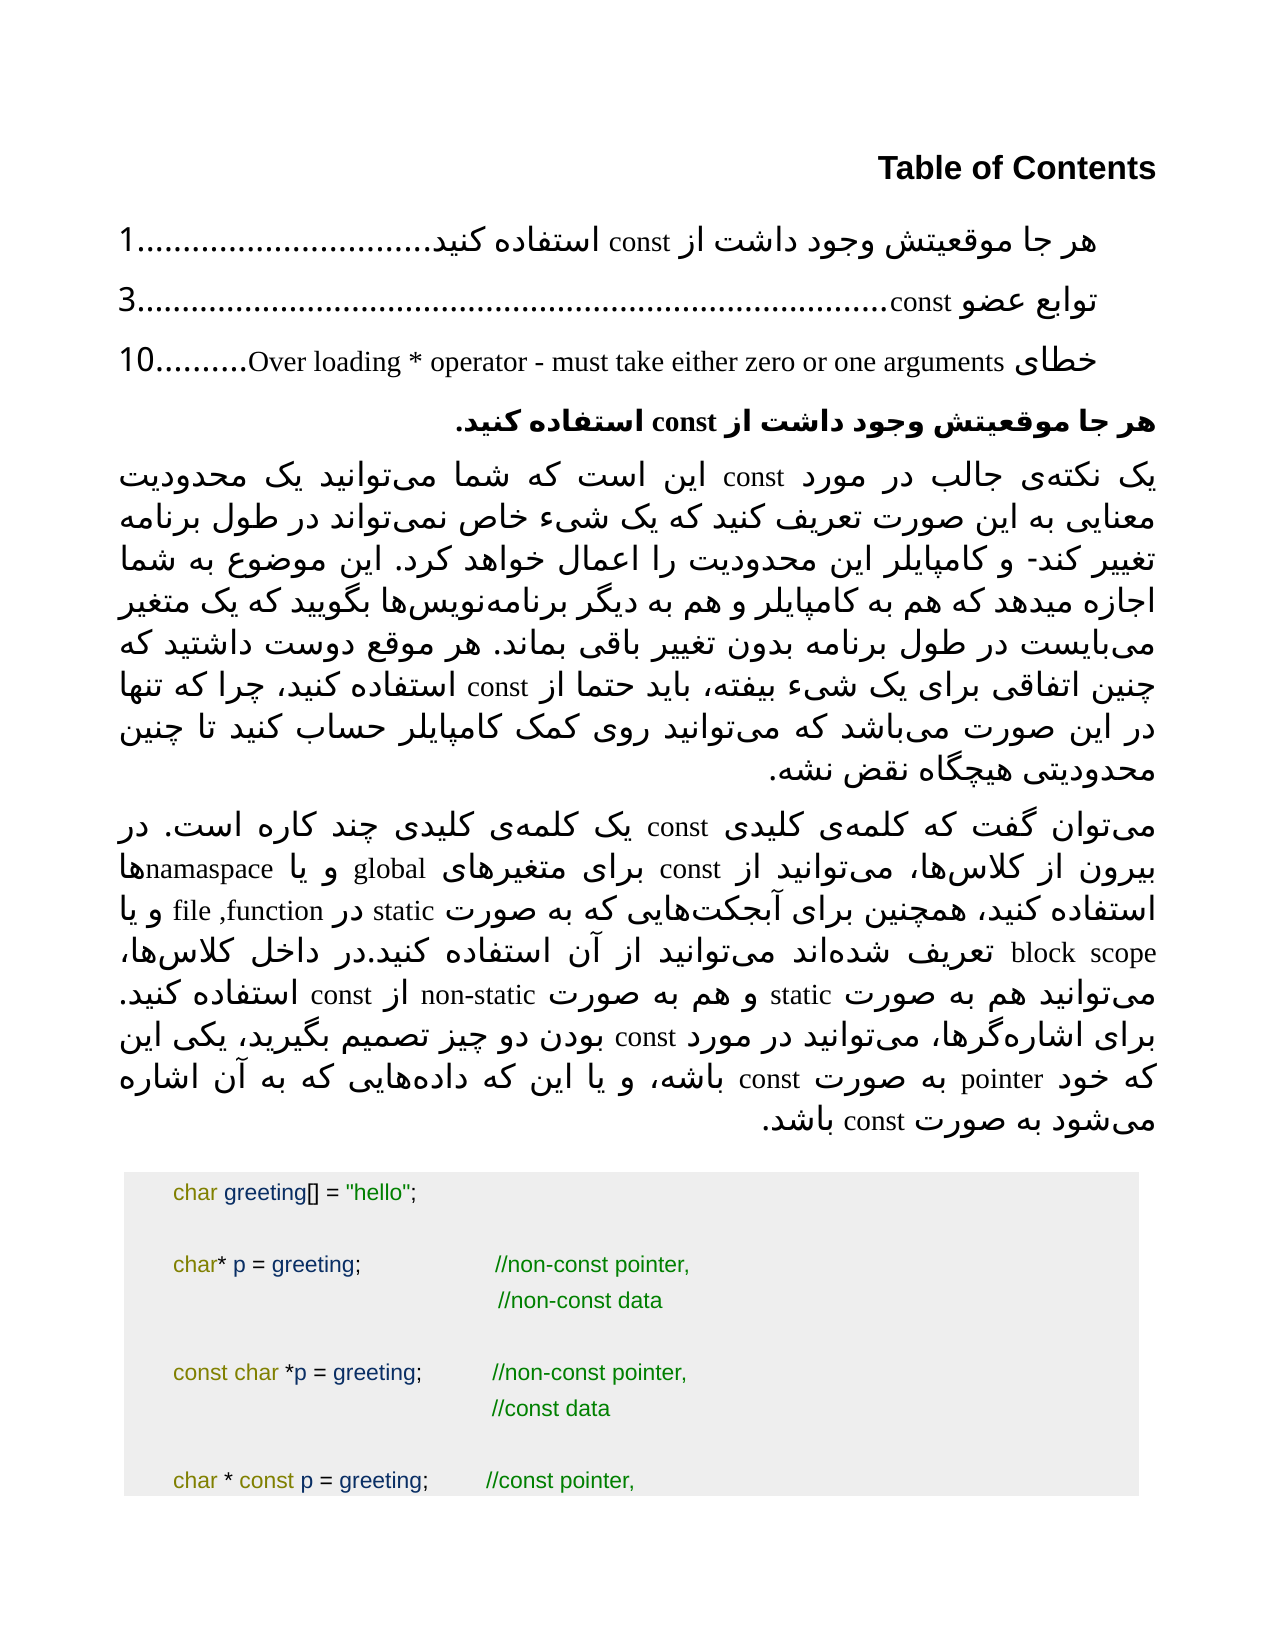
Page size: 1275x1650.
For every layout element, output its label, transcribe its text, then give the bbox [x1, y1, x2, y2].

text char * const p = greeting; //const pointer, [124, 1460, 1139, 1496]
text می‌توان گفت که کلمه‌ی کلیدی const یک کلمه‌ی کلیدی چند کاره است. در بیرون از کلاس‌ها، می‌توانید از const برای متغیرهای global و یا namaspace‌ها استفاده کنید، همچنین برای آبجکت‌هایی که به صورت static در file ,function و یا block scope تعریف شده‌اند می‌توانید از آن استفاده کنید.در داخل کلاس‌ها، می‌توانید هم به صورت static و هم به صورت non-static از const استفاده کنید. برای اشاره‌گر‌ها، می‌توانید در مورد const بودن دو چیز تصمیم بگیرید، یکی این که خود pointer به صورت const باشه، و یا این که داده‌هایی که به آن اشاره می‌شود به صورت const باشد. [118, 803, 1157, 1139]
text یک نکته‌ی جالب در مورد const این است که شما می‌توانید یک محدودیت معنایی به این صورت تعریف کنید که یک شیء خاص نمی‌تواند در طول برنامه تغییر کند- و کامپایلر این محدودیت را اعمال خواهد کرد. این موضوع به شما اجازه میدهد که هم به کامپایلر و هم به دیگر برنامه‌نویس‌ها بگویید که یک متغیر می‌بایست در طول برنامه بدون تغییر باقی بماند. هر موقع دوست داشتید که چنین اتفاقی برای یک شیء بیفته، باید حتما از const استفاده کنید، چرا که تنها در این صورت می‌باشد که می‌توانید روی کمک کامپایلر حساب کنید تا چنین محدودیتی هیچگاه نقض نشه. [118, 453, 1157, 788]
text const char *p = greeting; //non-const pointer, [124, 1352, 1139, 1388]
subtitle Table of Contents [118, 143, 1157, 188]
text توابع عضو const 3 [118, 276, 1098, 321]
text خطای Over loading * operator - must take either zero or one arguments 10 [118, 336, 1098, 381]
text //non-const data [124, 1280, 1139, 1316]
text //const data [124, 1388, 1139, 1424]
text char* p = greeting; //non-const pointer, [124, 1244, 1139, 1280]
text هر جا موقعیتش وجود داشت از const استفاده کنید. 1 [118, 216, 1098, 261]
text char greeting[] = "hello"; [124, 1172, 1139, 1208]
subtitle هر جا موقعیتش وجود داشت از const استفاده کنید. [118, 395, 1157, 440]
